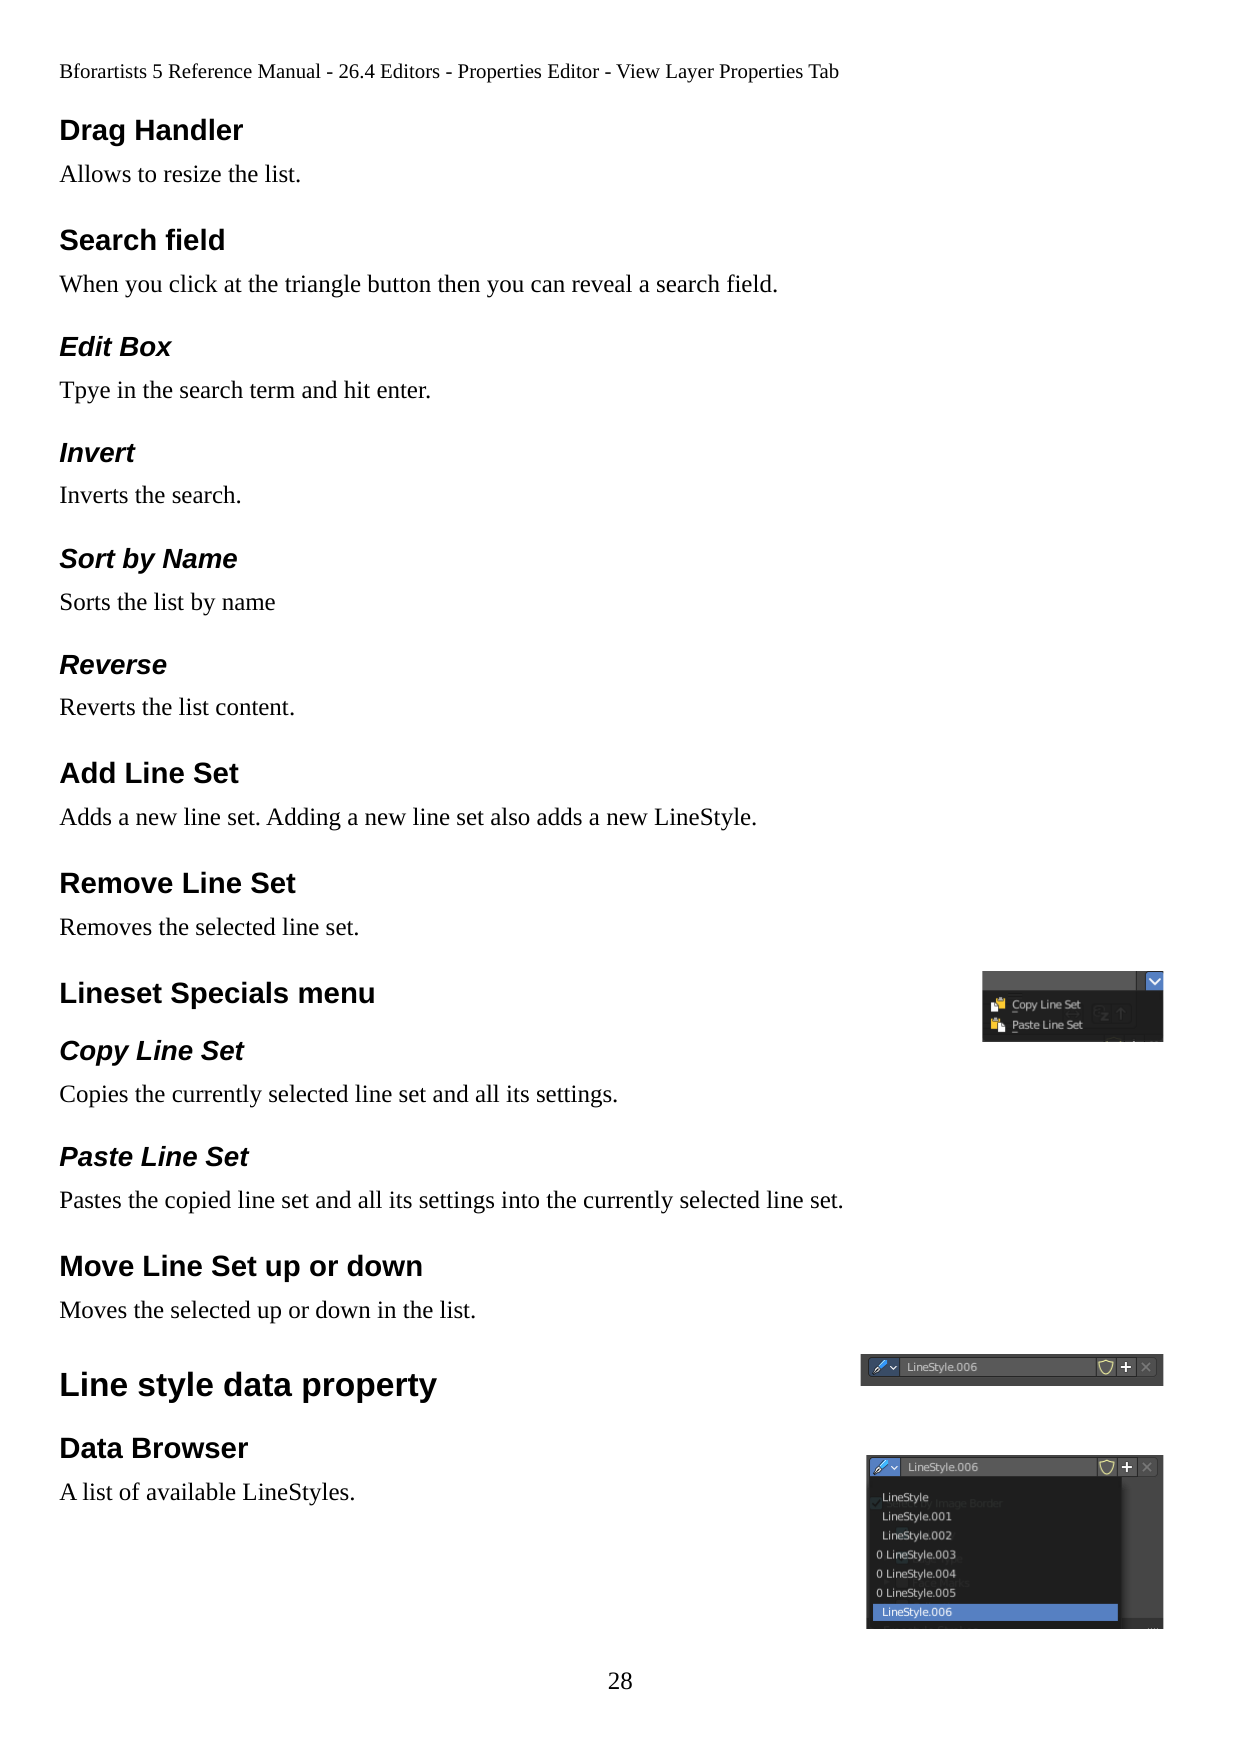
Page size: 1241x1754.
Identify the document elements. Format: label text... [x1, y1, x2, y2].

subtitle Line style data property [59, 1365, 1181, 1403]
picture [860, 1354, 1164, 1386]
subtitle Copy Line Set [59, 1035, 1181, 1067]
subtitle Reverse [59, 648, 1181, 680]
text Adds a new line set. Adding a new line set also adds a new LineStyle. [59, 802, 1181, 831]
text When you click at the triangle button then you can reveal a search field. [59, 269, 1181, 297]
subtitle Paste Line Set [59, 1141, 1181, 1172]
text Pastes the copied line set and all its settings into the currently selected line set. [59, 1185, 1181, 1214]
text Sorts the list by name [59, 587, 1181, 615]
subtitle Search field [59, 222, 1181, 256]
subtitle Add Line Set [59, 756, 1181, 790]
text Inverts the search. [59, 481, 1181, 509]
subtitle Sort by Name [59, 542, 1181, 574]
text A list of available LineStyles. [59, 1477, 866, 1506]
subtitle Move Line Set up or down [59, 1249, 1181, 1282]
text Removes the selected line set. [59, 912, 1181, 941]
subtitle Data Browser [59, 1431, 1181, 1464]
subtitle Drag Handler [59, 113, 1181, 146]
text Tpye in the search term and hit enter. [59, 375, 1181, 403]
picture [866, 1455, 1164, 1629]
subtitle Invert [59, 436, 1181, 468]
subtitle Remove Line Set [59, 866, 1181, 900]
subtitle Lineset Specials menu [59, 976, 982, 1010]
text Moves the selected up or down in the list. [59, 1295, 1181, 1324]
text Copies the currently selected line set and all its settings. [59, 1079, 1181, 1108]
subtitle [1164, 976, 1181, 1010]
text Allows to resize the list. [59, 159, 1181, 188]
picture [982, 971, 1164, 1042]
text Reverts the list content. [59, 692, 1181, 721]
subtitle Edit Box [59, 330, 1181, 362]
